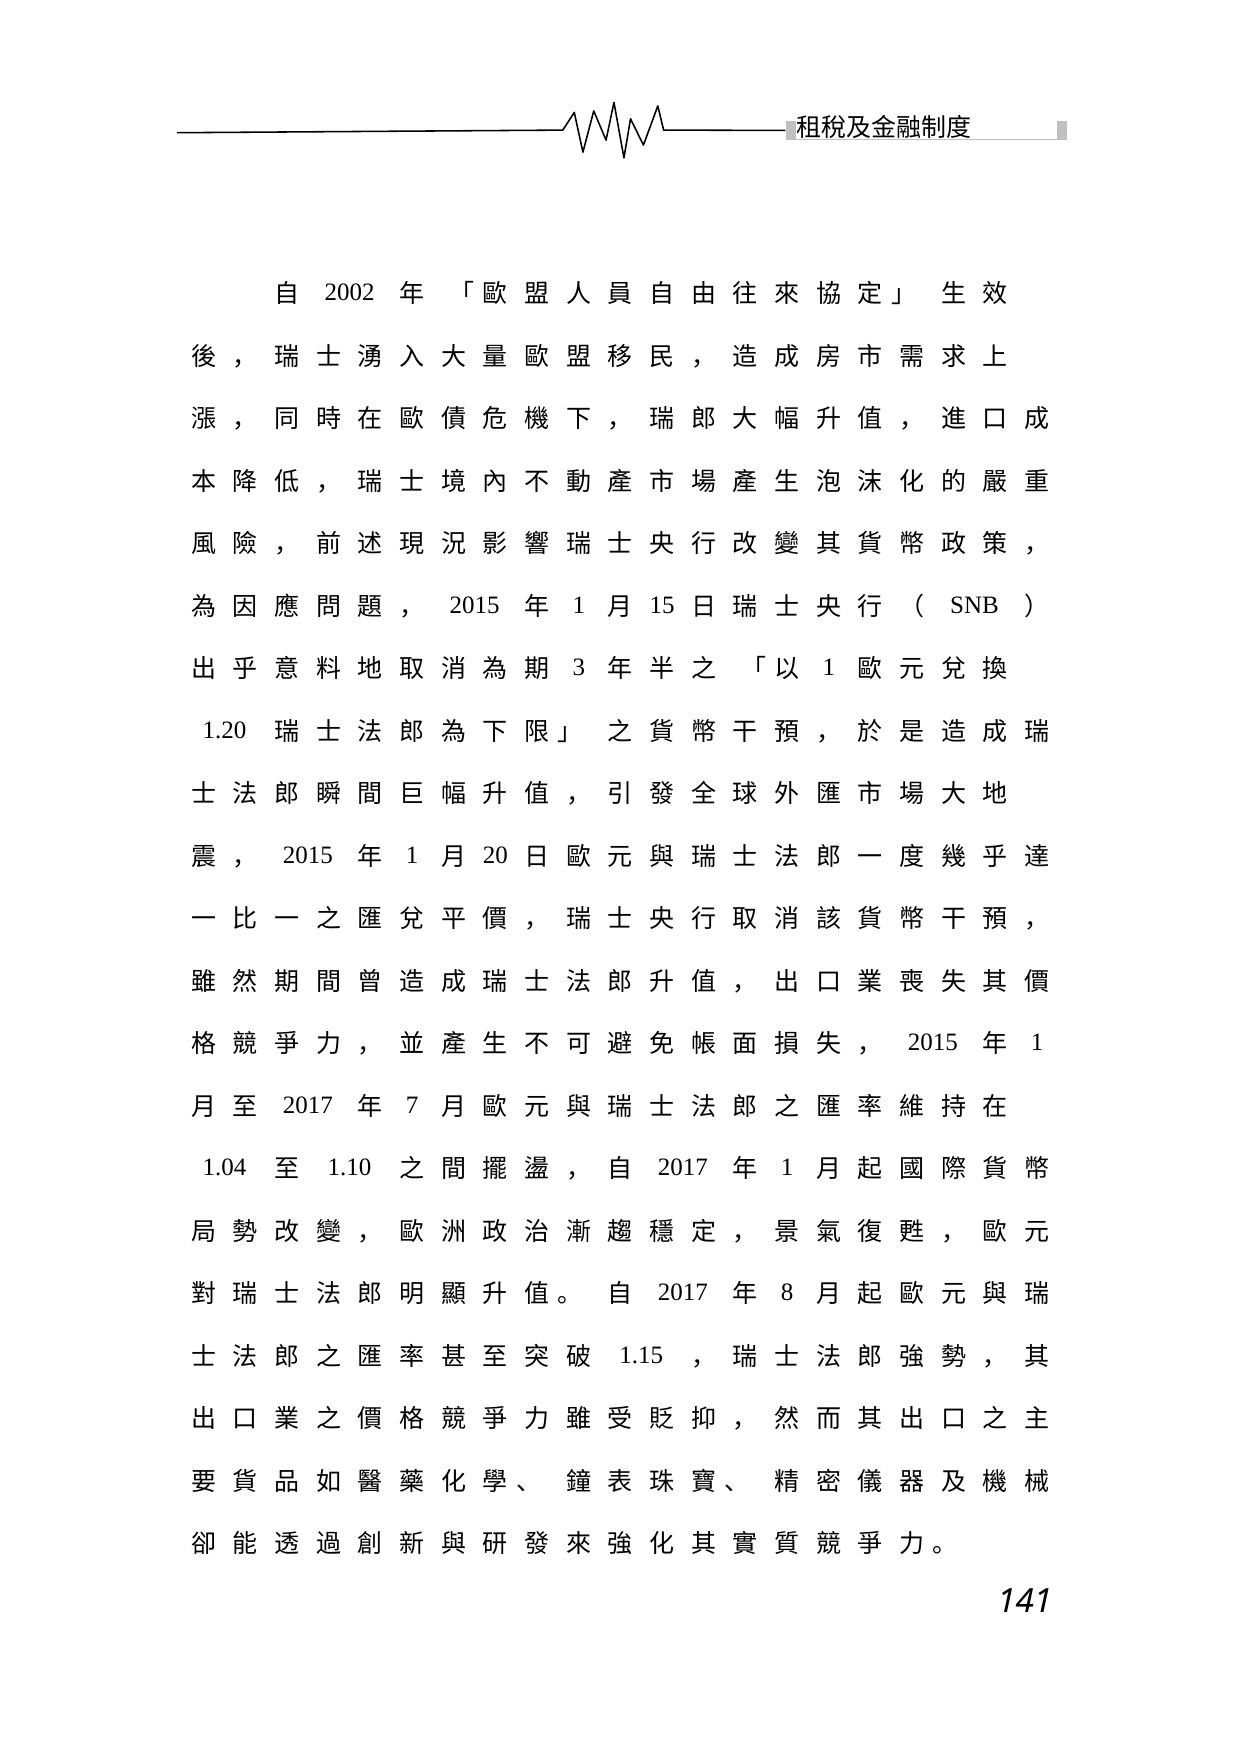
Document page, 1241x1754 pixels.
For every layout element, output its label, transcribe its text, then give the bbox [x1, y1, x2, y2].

text 自2002年「歐盟人員自由往來協定」生效後，瑞士湧入大量歐盟移民，造成房市需求上漲，同時在歐債危機下，瑞郎大幅升值，進口成本降低，瑞士境內不動產市場產生泡沫化的嚴重風險，前述現況影響瑞士央行改變其貨幣政策，為因應問題，2015年1月15日瑞士央行（SNB）出乎意料地取消為期3年半之「以1歐元兌換1.20瑞士法郎為下限」之貨幣干預，於是造成瑞士法郎瞬間巨幅升值，引發全球外匯市場大地震，2015年1月20日歐元與瑞士法郎一度幾乎達一比一之匯兌平價，瑞士央行取消該貨幣干預，雖然期間曾造成瑞士法郎升值，出口業喪失其價格競爭力，並產生不可避免帳面損失，2015年1月至2017年7月歐元與瑞士法郎之匯率維持在1.04至1.10之間擺盪，自2017年1月起國際貨幣局勢改變，歐洲政治漸趨穩定，景氣復甦，歐元對瑞士法郎明顯升值。自2017年8月起歐元與瑞士法郎之匯率甚至突破1.15，瑞士法郎強勢，其出口業之價格競爭力雖受貶抑，然而其出口之主要貨品如醫藥化學、鐘表珠寶、精密儀器及機械卻能透過創新與研發來強化其實質競爭力。 [183, 250, 1058, 1563]
